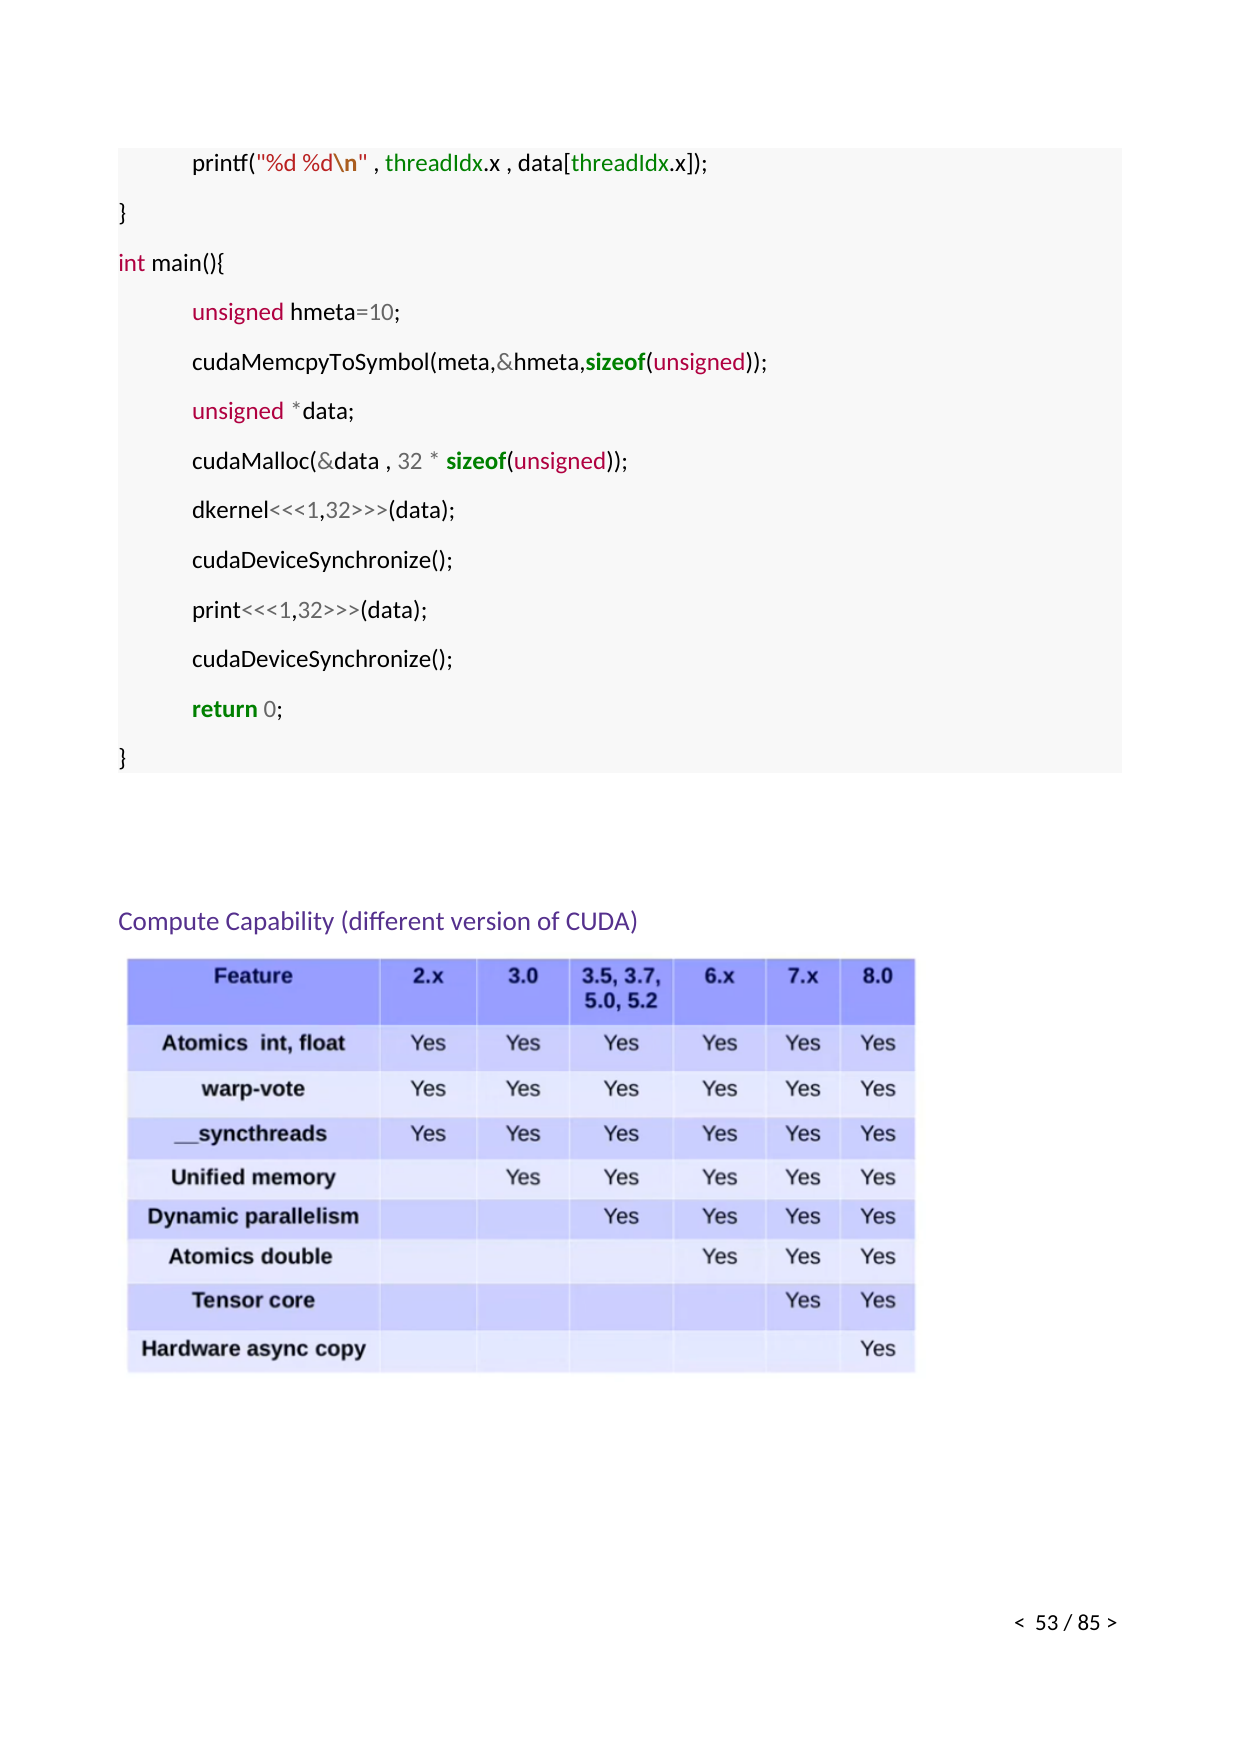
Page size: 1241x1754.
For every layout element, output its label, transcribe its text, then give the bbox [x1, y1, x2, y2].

text print<<<1,32>>>(data); [118, 594, 1122, 624]
subtitle Compute Capability (different version of CUDA) [118, 904, 1122, 937]
text } [118, 743, 1122, 773]
text } [118, 197, 1122, 228]
text unsigned *data; [118, 396, 1122, 426]
text cudaMalloc(&data , 32 * sizeof(unsigned)); [118, 445, 1122, 476]
text unsigned hmeta=10; [118, 296, 1122, 327]
text cudaDeviceSynchronize(); [118, 544, 1122, 575]
text cudaMemcpyToSymbol(meta,&hmeta,sizeof(unsigned)); [118, 346, 1122, 376]
picture [118, 951, 926, 1382]
text cudaDeviceSynchronize(); [118, 643, 1122, 674]
text dkernel<<<1,32>>>(data); [118, 495, 1122, 525]
text int main(){ [118, 247, 1122, 277]
text return 0; [118, 693, 1122, 723]
text printf("%d %d\n" , threadIdx.x , data[threadIdx.x]); [118, 148, 1122, 178]
